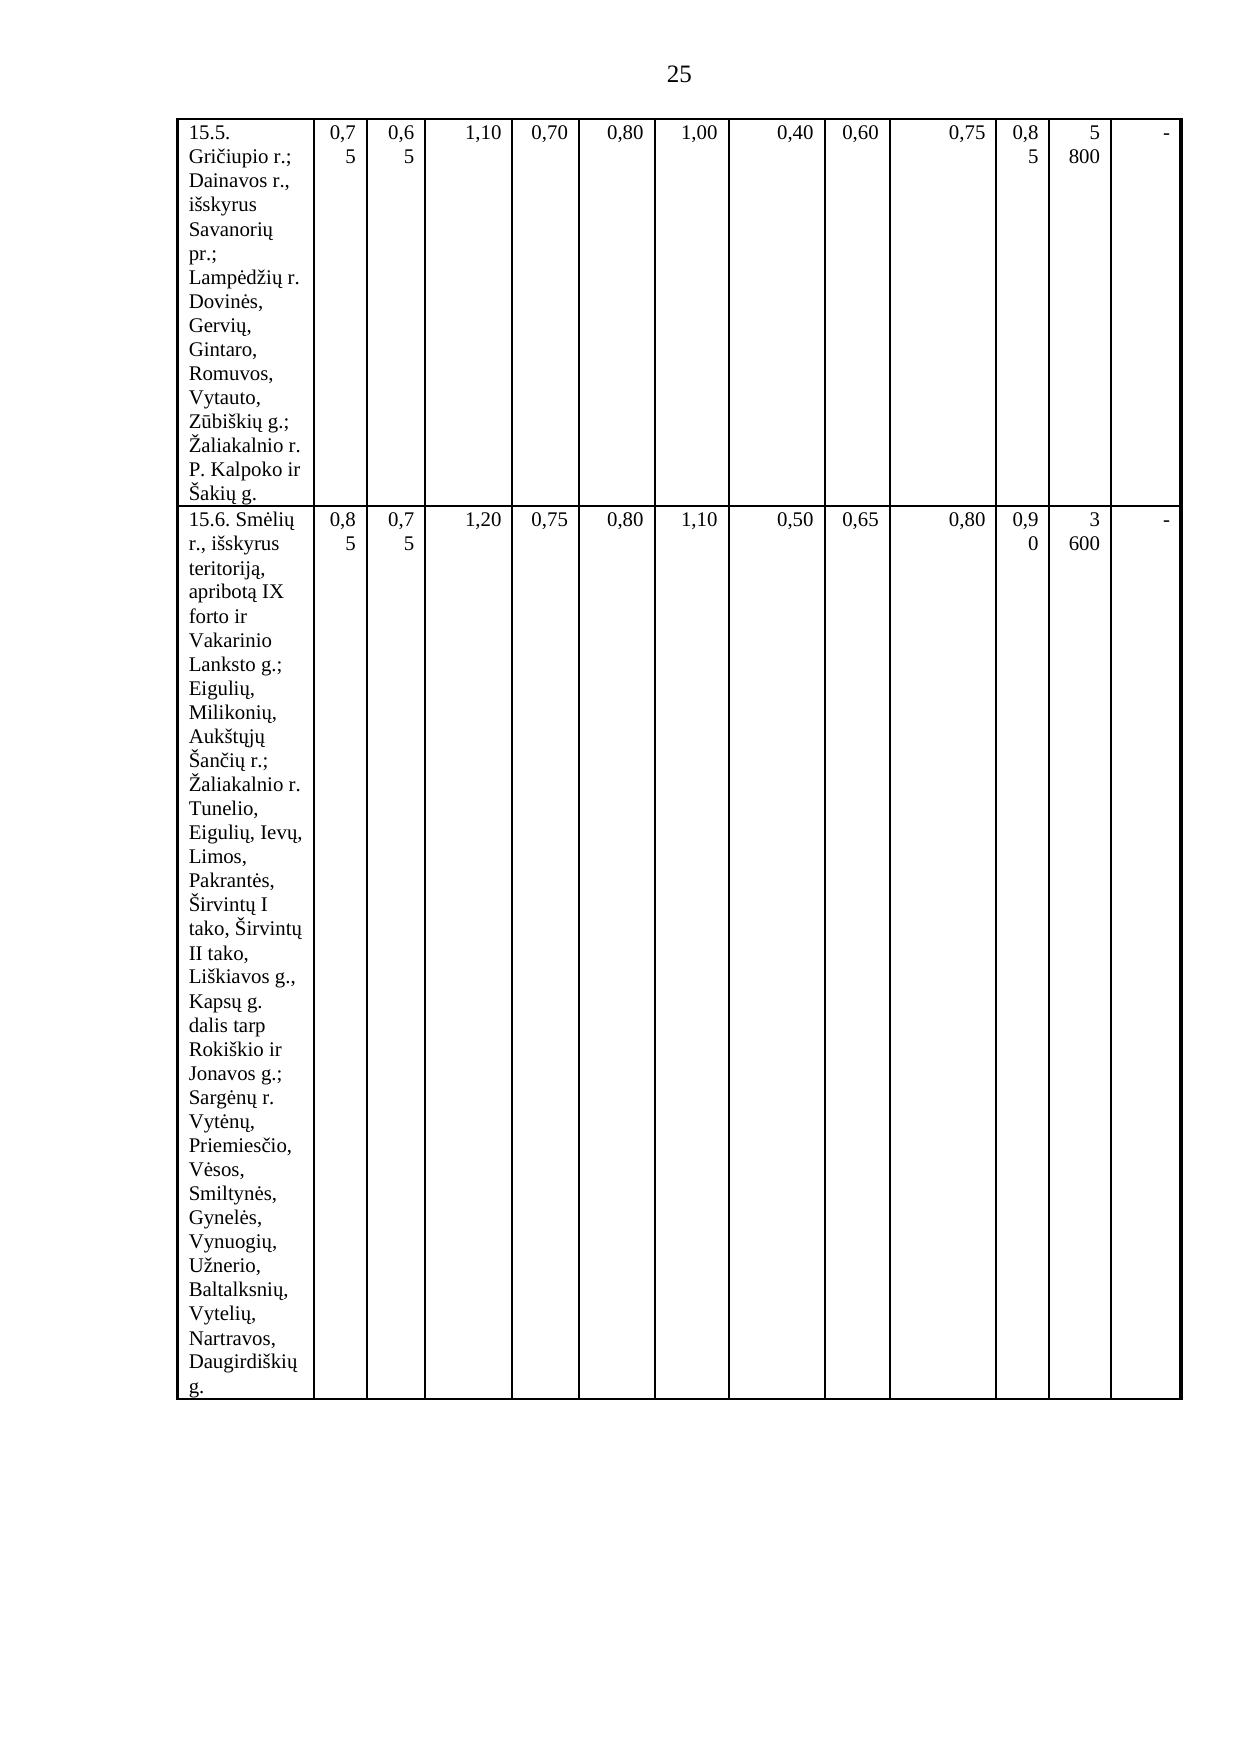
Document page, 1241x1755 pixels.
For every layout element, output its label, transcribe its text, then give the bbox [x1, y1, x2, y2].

table_cell 0,80 [580, 507, 654, 1398]
table_cell - [1112, 120, 1179, 505]
table_cell 0,40 [730, 120, 824, 505]
table_cell 0,85 [997, 120, 1048, 505]
table_cell 0,90 [997, 507, 1048, 1398]
table_cell 0,70 [513, 120, 578, 505]
table_cell 0,80 [891, 507, 995, 1398]
table_cell - [1112, 507, 1179, 1398]
table_cell 1,20 [426, 507, 511, 1398]
table_cell 1,10 [426, 120, 511, 505]
table_cell 5 800 [1050, 120, 1110, 505]
table_cell 0,60 [826, 120, 889, 505]
table_cell 0,80 [580, 120, 654, 505]
table_cell 0,65 [368, 120, 424, 505]
table_cell 0,75 [891, 120, 995, 505]
table_cell 0,75 [513, 507, 578, 1398]
table_cell 0,75 [368, 507, 424, 1398]
table_cell 0,75 [315, 120, 366, 505]
table_cell 0,65 [826, 507, 889, 1398]
table_cell 0,50 [730, 507, 824, 1398]
table_cell 15.5. Gričiupio r.; Dainavos r., išskyrus Savanorių pr.; Lampėdžių r. Dovinės, Gervių, Gintaro, Romuvos, Vytauto, Zūbiškių g.; Žaliakalnio r. P. Kalpoko ir Šakių g. [179, 120, 313, 505]
table_cell 3 600 [1050, 507, 1110, 1398]
table_cell 15.6. Smėlių r., išskyrus teritoriją, apribotą IX forto ir Vakarinio Lanksto g.; Eigulių, Milikonių, Aukštųjų Šančių r.; Žaliakalnio r. Tunelio, Eigulių, Ievų, Limos, Pakrantės, Širvintų I tako, Širvintų II tako, Liškiavos g., Kapsų g. dalis tarp Rokiškio ir Jonavos g.; Sargėnų r. Vytėnų, Priemiesčio, Vėsos, Smiltynės, Gynelės, Vynuogių, Užnerio, Baltalksnių, Vytelių, Nartravos, Daugirdiškių g. [179, 507, 313, 1398]
table_cell 0,85 [315, 507, 366, 1398]
table_cell 1,00 [656, 120, 728, 505]
table_cell 1,10 [656, 507, 728, 1398]
